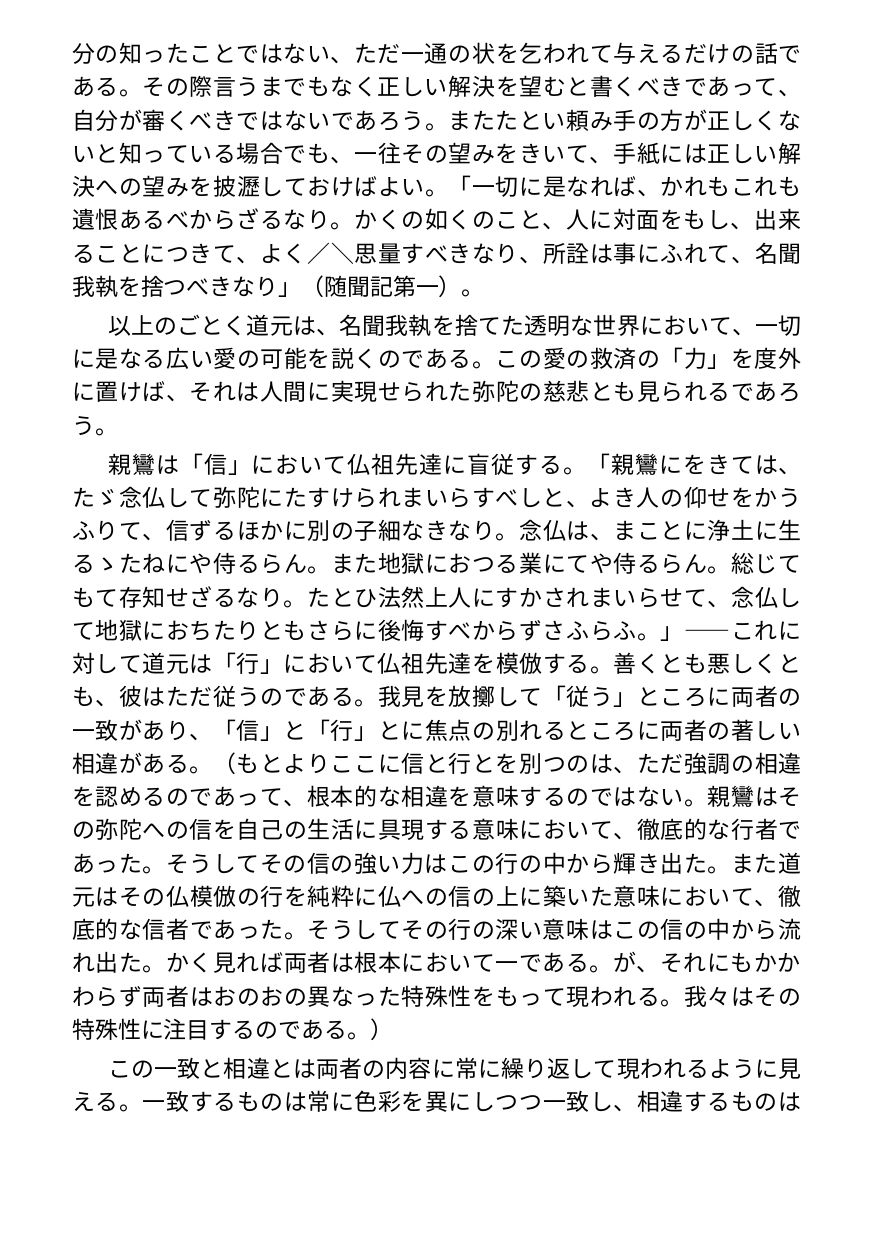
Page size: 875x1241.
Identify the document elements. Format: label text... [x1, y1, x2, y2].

text この一致と相違とは両者の内容に常に繰り返して現われるように見える。一致するものは常に色彩を異にしつつ一致し、相違するものは [72, 1051, 802, 1117]
text 以上のごとく道元は、名聞我執を捨てた透明な世界において、一切に是なる広い愛の可能を説くのである。この愛の救済の「力」を度外に置けば、それは人間に実現せられた弥陀の慈悲とも見られるであろう。 [72, 308, 802, 441]
text 親鸞は「信」において仏祖先達に盲従する。「親鸞にをきては、たゞ念仏して弥陀にたすけられまいらすべしと、よき人の仰せをかうふりて、信ずるほかに別の子細なきなり。念仏は、まことに浄土に生るゝたねにや侍るらん。また地獄におつる業にてや侍るらん。総じてもて存知せざるなり。たとひ法然上人にすかされまいらせて、念仏して地獄におちたりともさらに後悔すべからずさふらふ。」――これに対して道元は「行」において仏祖先達を模倣する。善くとも悪しくとも、彼はただ従うのである。我見を放擲して「従う」ところに両者の一致があり、「信」と「行」とに焦点の別れるところに両者の著しい相違がある。（もとよりここに信と行とを別つのは、ただ強調の相違を認めるのであって、根本的な相違を意味するのではない。親鸞はその弥陀への信を自己の生活に具現する意味において、徹底的な行者であった。そうしてその信の強い力はこの行の中から輝き出た。また道元はその仏模倣の行を純粋に仏への信の上に築いた意味において、徹底的な信者であった。そうしてその行の深い意味はこの信の中から流れ出た。かく見れば両者は根本において一である。が、それにもかかわらず両者はおのおの異なった特殊性をもって現われる。我々はその特殊性に注目するのである。） [72, 447, 802, 1045]
text 分の知ったことではない、ただ一通の状を乞われて与えるだけの話である。その際言うまでもなく正しい解決を望むと書くべきであって、自分が審くべきではないであろう。またたとい頼み手の方が正しくないと知っている場合でも、一往その望みをきいて、手紙には正しい解決への望みを披瀝しておけばよい。「一切に是なれば、かれもこれも遺恨あるべからざるなり。かくの如くのこと、人に対面をもし、出来ることにつきて、よく／＼思量すべきなり、所詮は事にふれて、名聞我執を捨つべきなり」（随聞記第一）。 [72, 36, 802, 302]
